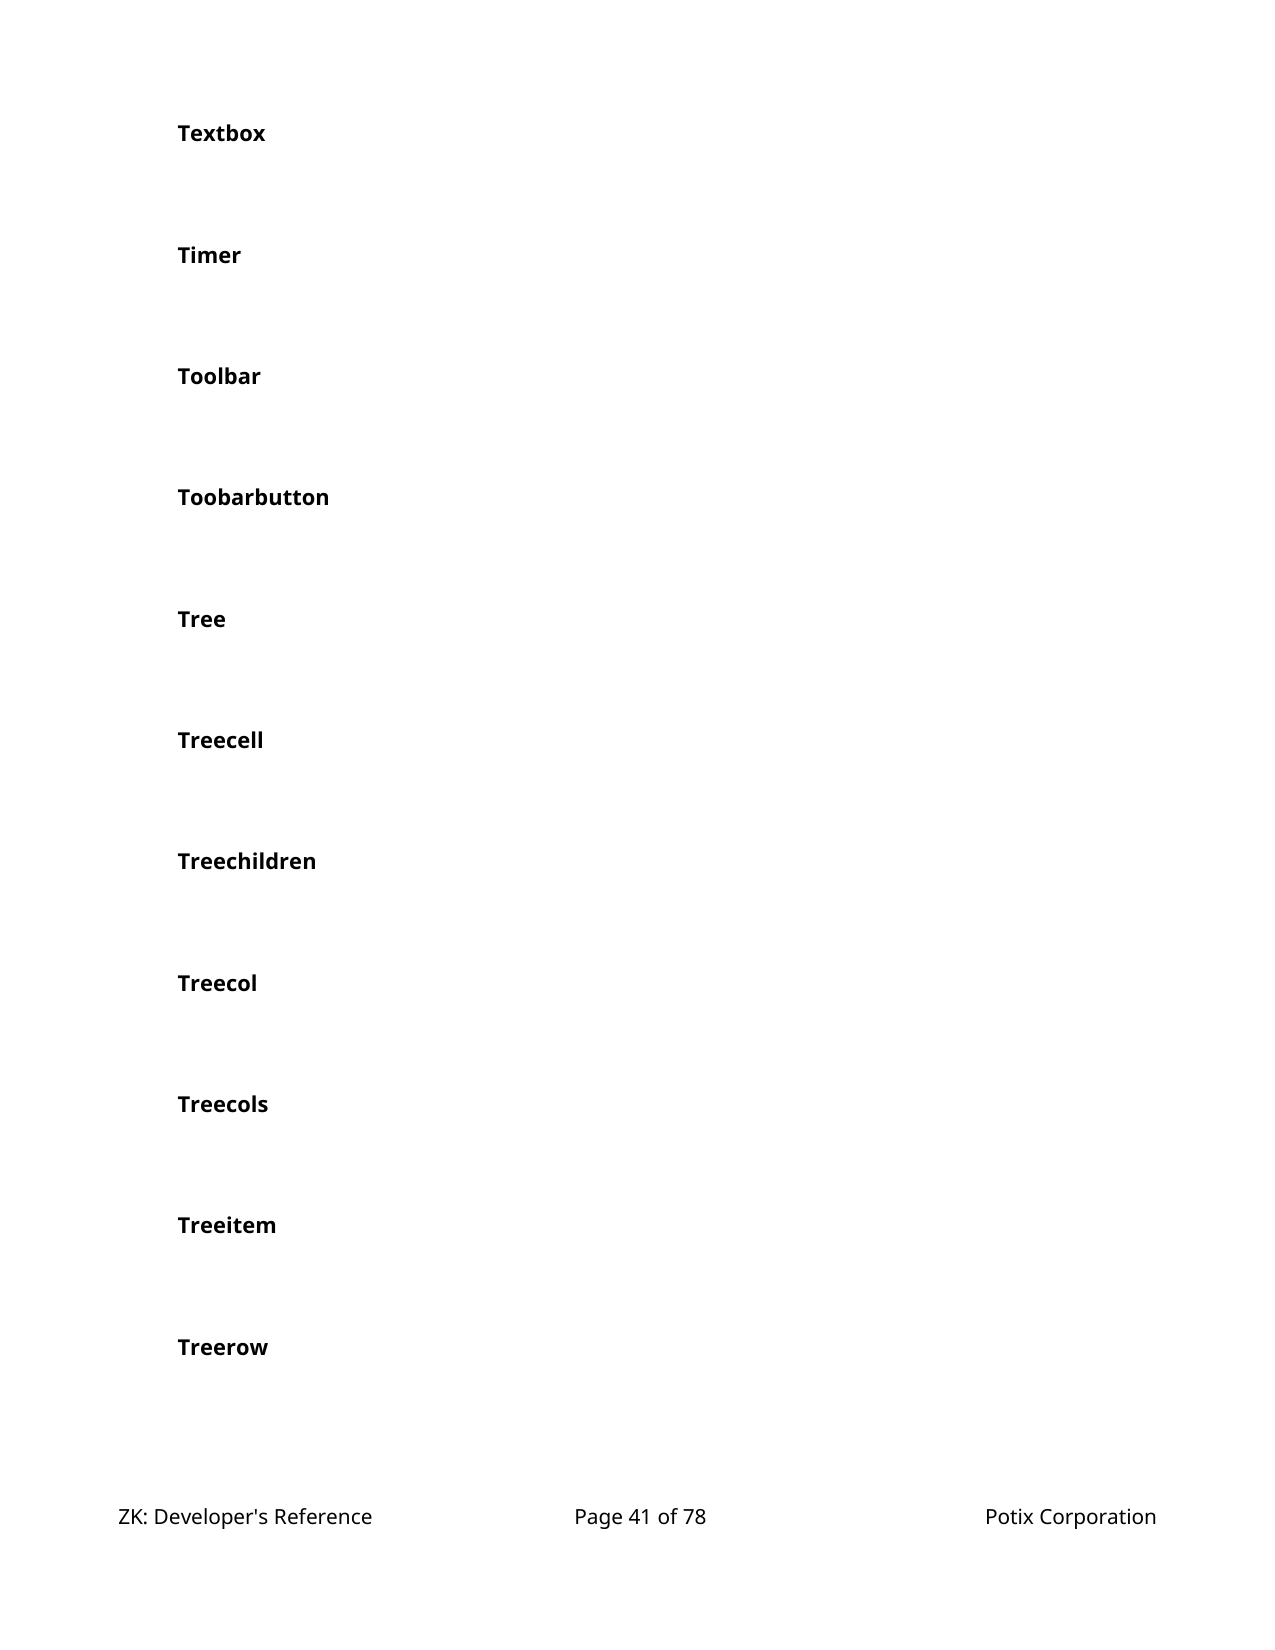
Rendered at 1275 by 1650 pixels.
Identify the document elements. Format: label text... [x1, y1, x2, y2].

subtitle Tree [177, 603, 1157, 633]
subtitle Treerow [177, 1332, 1157, 1362]
subtitle Treecols [177, 1089, 1157, 1119]
subtitle Treecol [177, 968, 1157, 998]
subtitle Treecell [177, 725, 1157, 755]
subtitle Textbox [177, 118, 1157, 148]
subtitle Treechildren [177, 846, 1157, 876]
subtitle Treeitem [177, 1210, 1157, 1240]
subtitle Toobarbutton [177, 482, 1157, 512]
subtitle Toolbar [177, 361, 1157, 391]
subtitle Timer [177, 239, 1157, 269]
